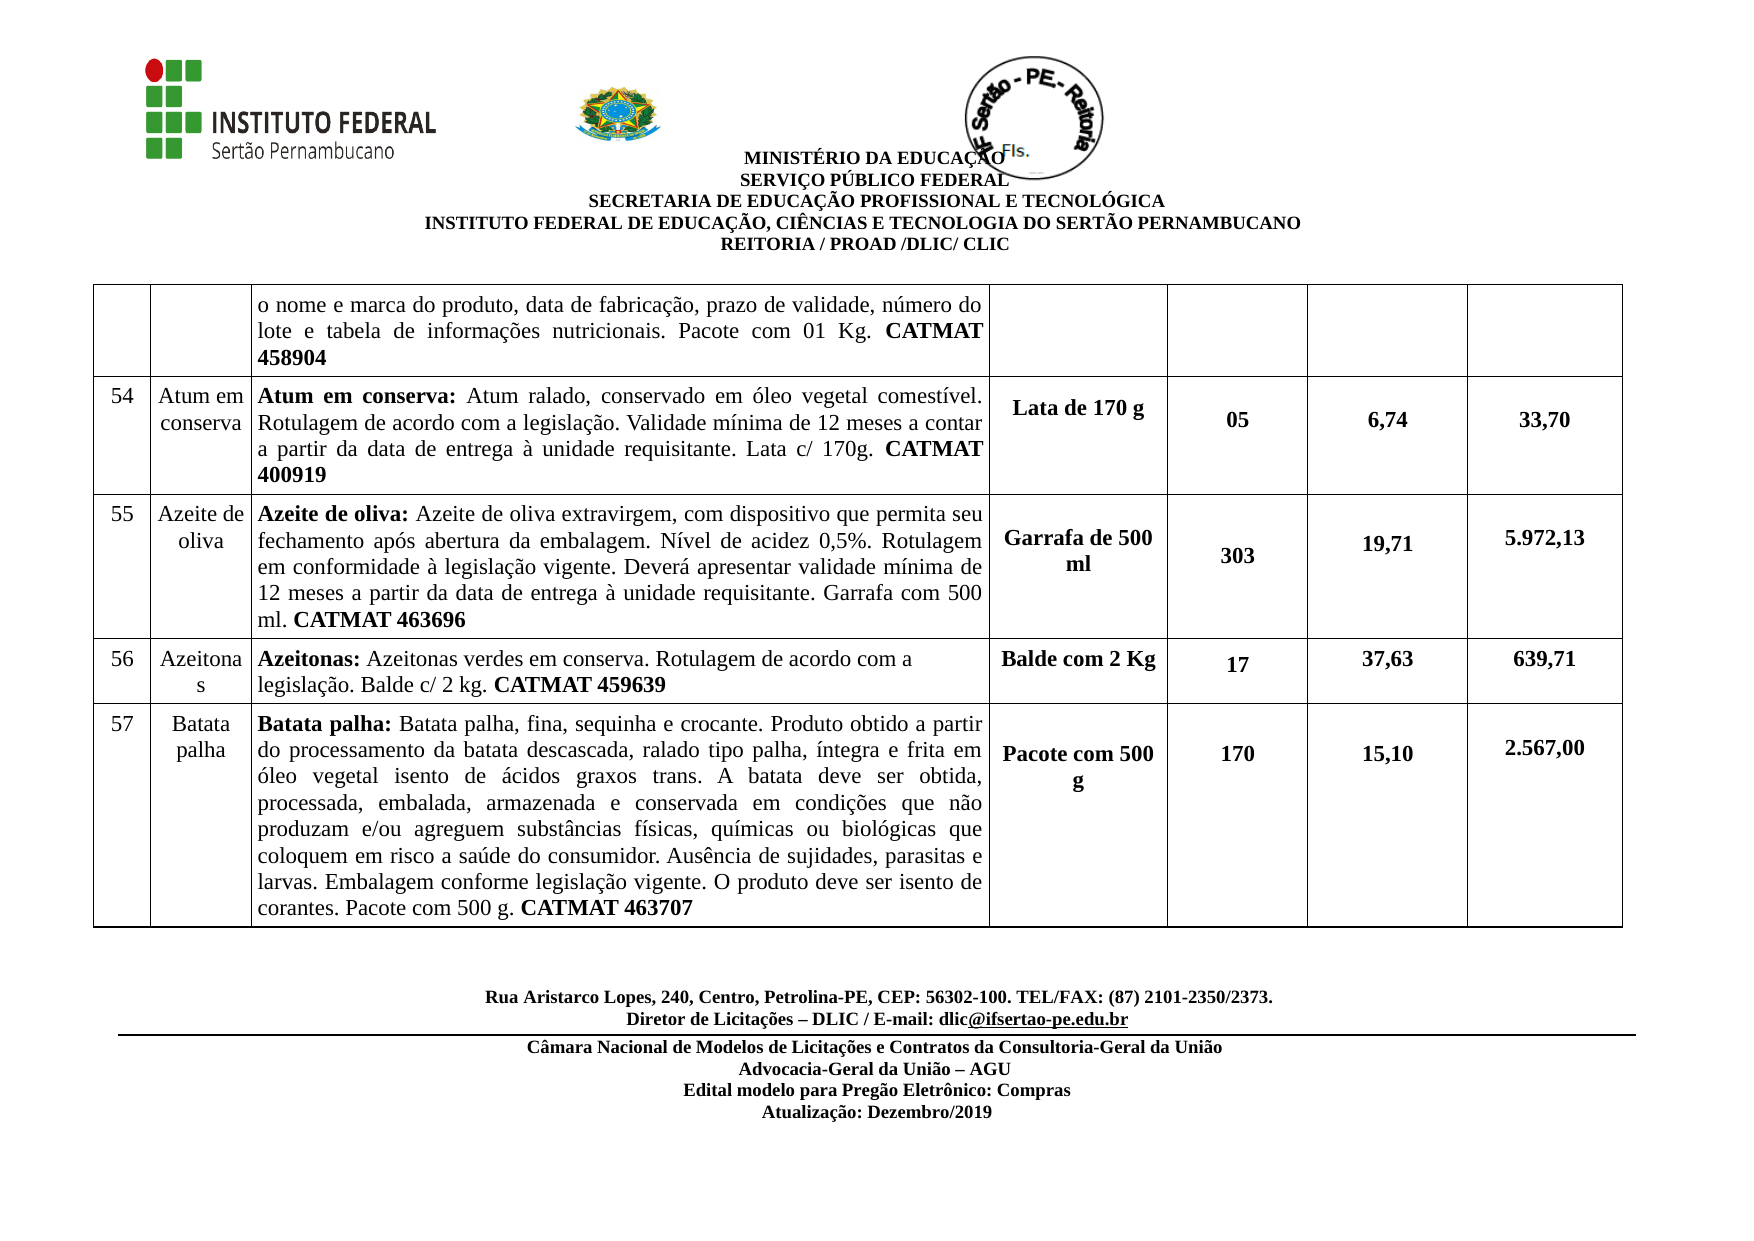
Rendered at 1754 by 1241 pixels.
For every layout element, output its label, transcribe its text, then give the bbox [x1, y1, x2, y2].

table_cell o nome e marca do produto, data de fabricação, prazo de validade, número do lote e tabela de informações nutricionais. Pacote com 01 Kg. CATMAT 458904 [252, 285, 989, 376]
table_cell 6,74 [1308, 377, 1467, 494]
table_cell [1308, 285, 1467, 376]
table_cell 19,71 [1308, 495, 1467, 638]
table_cell Azeite de oliva [151, 495, 251, 638]
table_cell 05 [1168, 377, 1307, 494]
table_cell 55 [94, 495, 150, 638]
table_cell Azeite de oliva: Azeite de oliva extravirgem, com dispositivo que permita seu fechamento após abertura da embalagem. Nível de acidez 0,5%. Rotulagem em conformidade à legislação vigente. Deverá apresentar validade mínima de 12 meses a partir da data de entrega à unidade requisitante. Garrafa com 500 ml. CATMAT 463696 [252, 495, 989, 638]
picture [145, 58, 435, 159]
table_cell 2.567,00 [1468, 704, 1622, 926]
picture [957, 45, 1111, 186]
table_cell 303 [1168, 495, 1307, 638]
table_cell [1468, 285, 1622, 376]
table_cell [1168, 285, 1307, 376]
table_cell [990, 285, 1167, 376]
table_cell Azeitonas: Azeitonas verdes em conserva. Rotulagem de acordo com a legislação. Balde c/ 2 kg. CATMAT 459639 [252, 639, 989, 703]
table_cell [94, 285, 150, 376]
table_cell Atum em conserva: Atum ralado, conservado em óleo vegetal comestível. Rotulagem de acordo com a legislação. Validade mínima de 12 meses a contar a partir da data de entrega à unidade requisitante. Lata c/ 170g. CATMAT 400919 [252, 377, 989, 494]
table_cell 54 [94, 377, 150, 494]
table_cell Balde com 2 Kg [990, 639, 1167, 703]
table_cell 57 [94, 704, 150, 926]
table_cell Garrafa de 500 ml [990, 495, 1167, 638]
table_cell Pacote com 500 g [990, 704, 1167, 926]
table_cell 639,71 [1468, 639, 1622, 703]
table_cell Lata de 170 g [990, 377, 1167, 494]
table_cell [151, 285, 251, 376]
table_cell 56 [94, 639, 150, 703]
table_cell 37,63 [1308, 639, 1467, 703]
table_cell 33,70 [1468, 377, 1622, 494]
table_cell 170 [1168, 704, 1307, 926]
table_cell Atum em conserva [151, 377, 251, 494]
table_cell Batata palha [151, 704, 251, 926]
picture [575, 87, 661, 141]
table_cell Batata palha: Batata palha, fina, sequinha e crocante. Produto obtido a partir do processamento da batata descascada, ralado tipo palha, íntegra e frita em óleo vegetal isento de ácidos graxos trans. A batata deve ser obtida, processada, embalada, armazenada e conservada em condições que não produzam e/ou agreguem substâncias físicas, químicas ou biológicas que coloquem em risco a saúde do consumidor. Ausência de sujidades, parasitas e larvas. Embalagem conforme legislação vigente. O produto deve ser isento de corantes. Pacote com 500 g. CATMAT 463707 [252, 704, 989, 926]
table_cell 15,10 [1308, 704, 1467, 926]
table_cell Azeitonas [151, 639, 251, 703]
table_cell 5.972,13 [1468, 495, 1622, 638]
table_cell 17 [1168, 639, 1307, 703]
